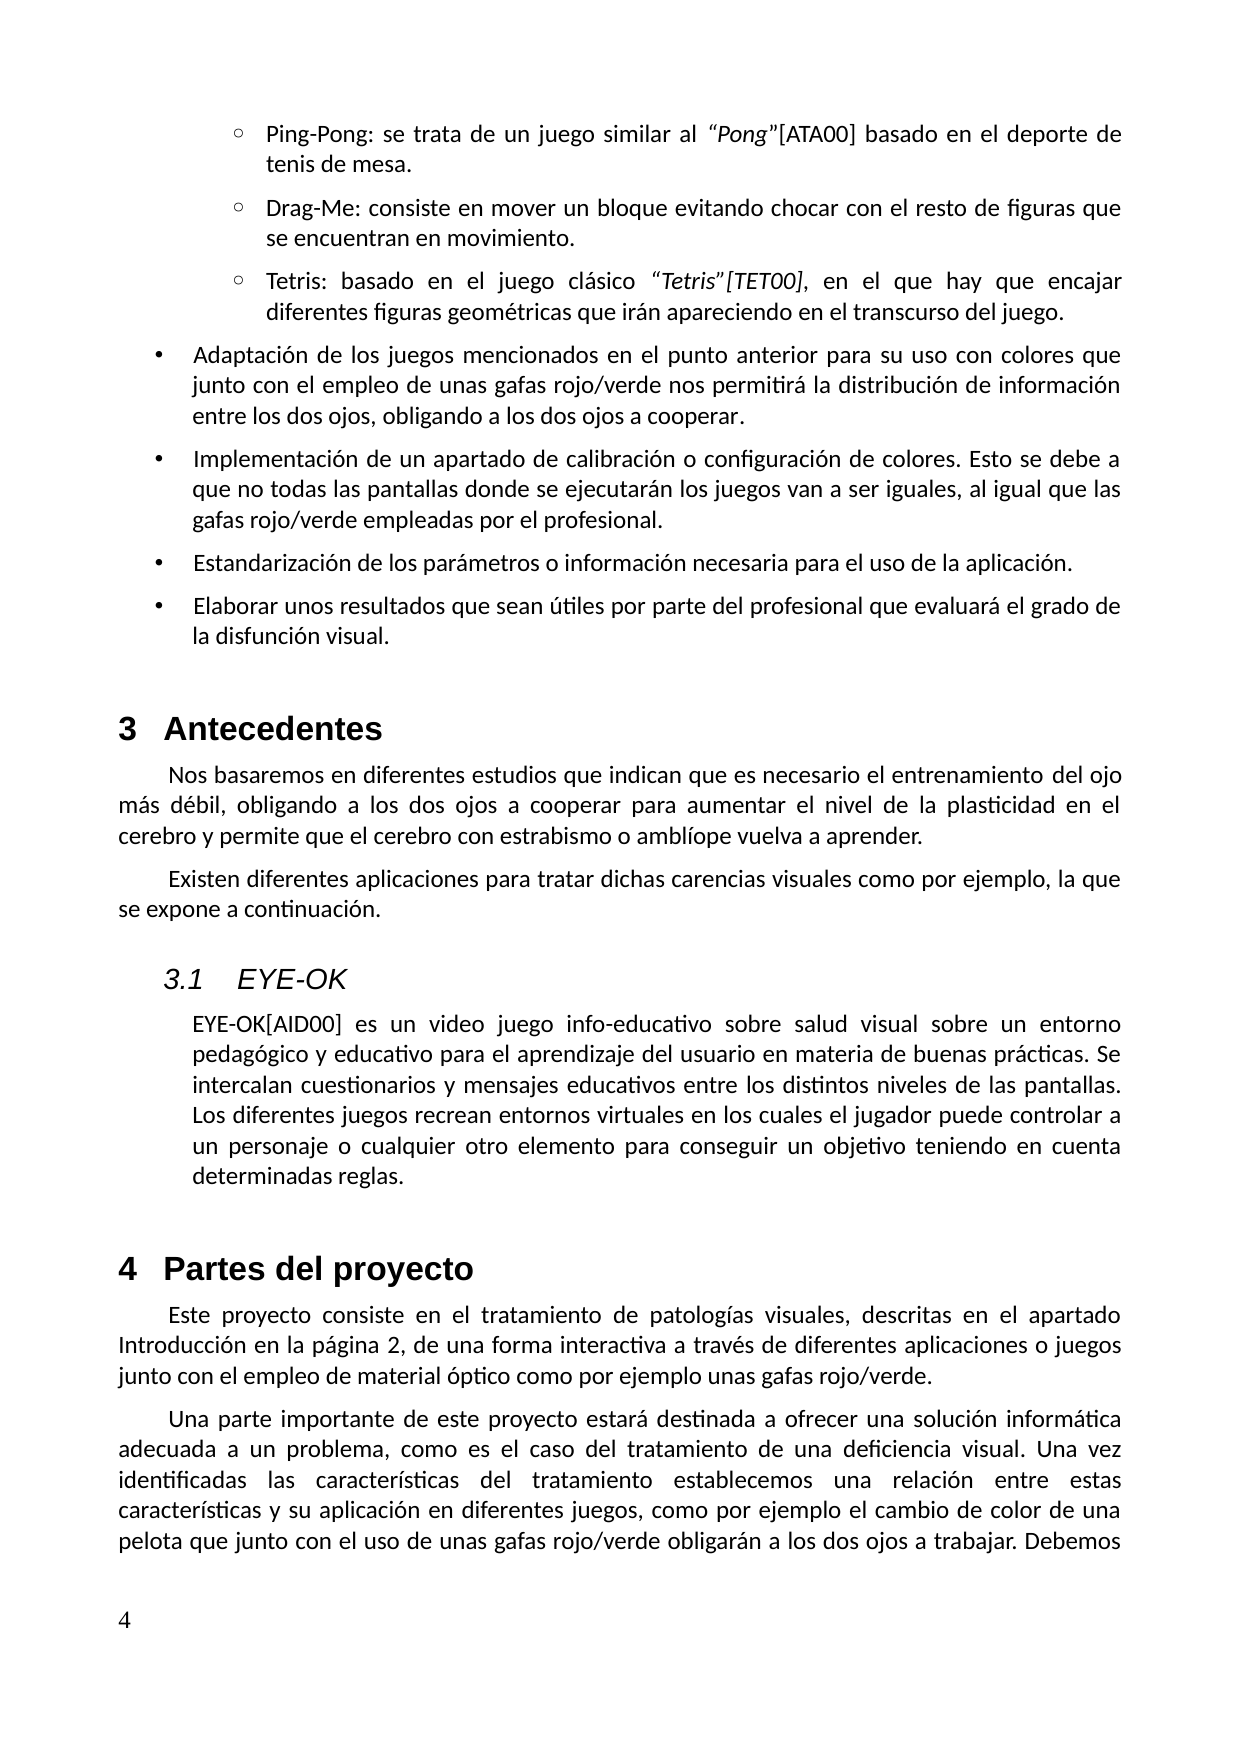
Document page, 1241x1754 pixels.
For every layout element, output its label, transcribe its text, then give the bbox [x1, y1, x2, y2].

text Existen diferentes aplicaciones para tratar dichas carencias visuales como por ejemplo, la que se expone a continuación. [118, 863, 1122, 924]
list Drag-Me: consiste en mover un bloque evitando chocar con el resto de figuras que se encuentran en movimiento. [228, 192, 1122, 253]
subtitle Antecedentes [118, 708, 1122, 747]
text EYE-OK[AID00] es un video juego info-educativo sobre salud visual sobre un entorno pedagógico y educativo para el aprendizaje del usuario en materia de buenas prácticas. Se intercalan cuestionarios y mensajes educativos entre los distintos niveles de las pantallas. Los diferentes juegos recrean entornos virtuales en los cuales el jugador puede controlar a un personaje o cualquier otro elemento para conseguir un objetivo teniendo en cuenta determinadas reglas. [192, 1008, 1122, 1191]
list Elaborar unos resultados que sean útiles por parte del profesional que evaluará el grado de la disfunción visual. [154, 590, 1122, 651]
list Estandarización de los parámetros o información necesaria para el uso de la aplicación. [154, 547, 1122, 577]
list Ping-Pong: se trata de un juego similar al “Pong”[ATA00] basado en el deporte de tenis de mesa. [228, 118, 1122, 179]
list Implementación de un apartado de calibración o configuración de colores. Esto se debe a que no todas las pantallas donde se ejecutarán los juegos van a ser iguales, al igual que las gafas rojo/verde empleadas por el profesional. [154, 443, 1122, 534]
subtitle Partes del proyecto [118, 1248, 1122, 1287]
list Tetris: basado en el juego clásico “Tetris”[TET00], en el que hay que encajar diferentes figuras geométricas que irán apareciendo en el transcurso del juego. [228, 265, 1122, 326]
list Adaptación de los juegos mencionados en el punto anterior para su uso con colores que junto con el empleo de unas gafas rojo/verde nos permitirá la distribución de información entre los dos ojos, obligando a los dos ojos a cooperar. [154, 339, 1122, 430]
text Una parte importante de este proyecto estará destinada a ofrecer una solución informática adecuada a un problema, como es el caso del tratamiento de una deficiencia visual. Una vez identificadas las características del tratamiento establecemos una relación entre estas características y su aplicación en diferentes juegos, como por ejemplo el cambio de color de una pelota que junto con el uso de unas gafas rojo/verde obligarán a los dos ojos a trabajar. Debemos [118, 1403, 1122, 1556]
text Este proyecto consiste en el tratamiento de patologías visuales, descritas en el apartado Introducción en la página 2, de una forma interactiva a través de diferentes aplicaciones o juegos junto con el empleo de material óptico como por ejemplo unas gafas rojo/verde. [118, 1299, 1122, 1391]
subtitle EYE-OK [163, 962, 1122, 995]
text Nos basaremos en diferentes estudios que indican que es necesario el entrenamiento del ojo más débil, obligando a los dos ojos a cooperar para aumentar el nivel de la plasticidad en el cerebro y permite que el cerebro con estrabismo o amblíope vuelva a aprender. [118, 759, 1122, 851]
